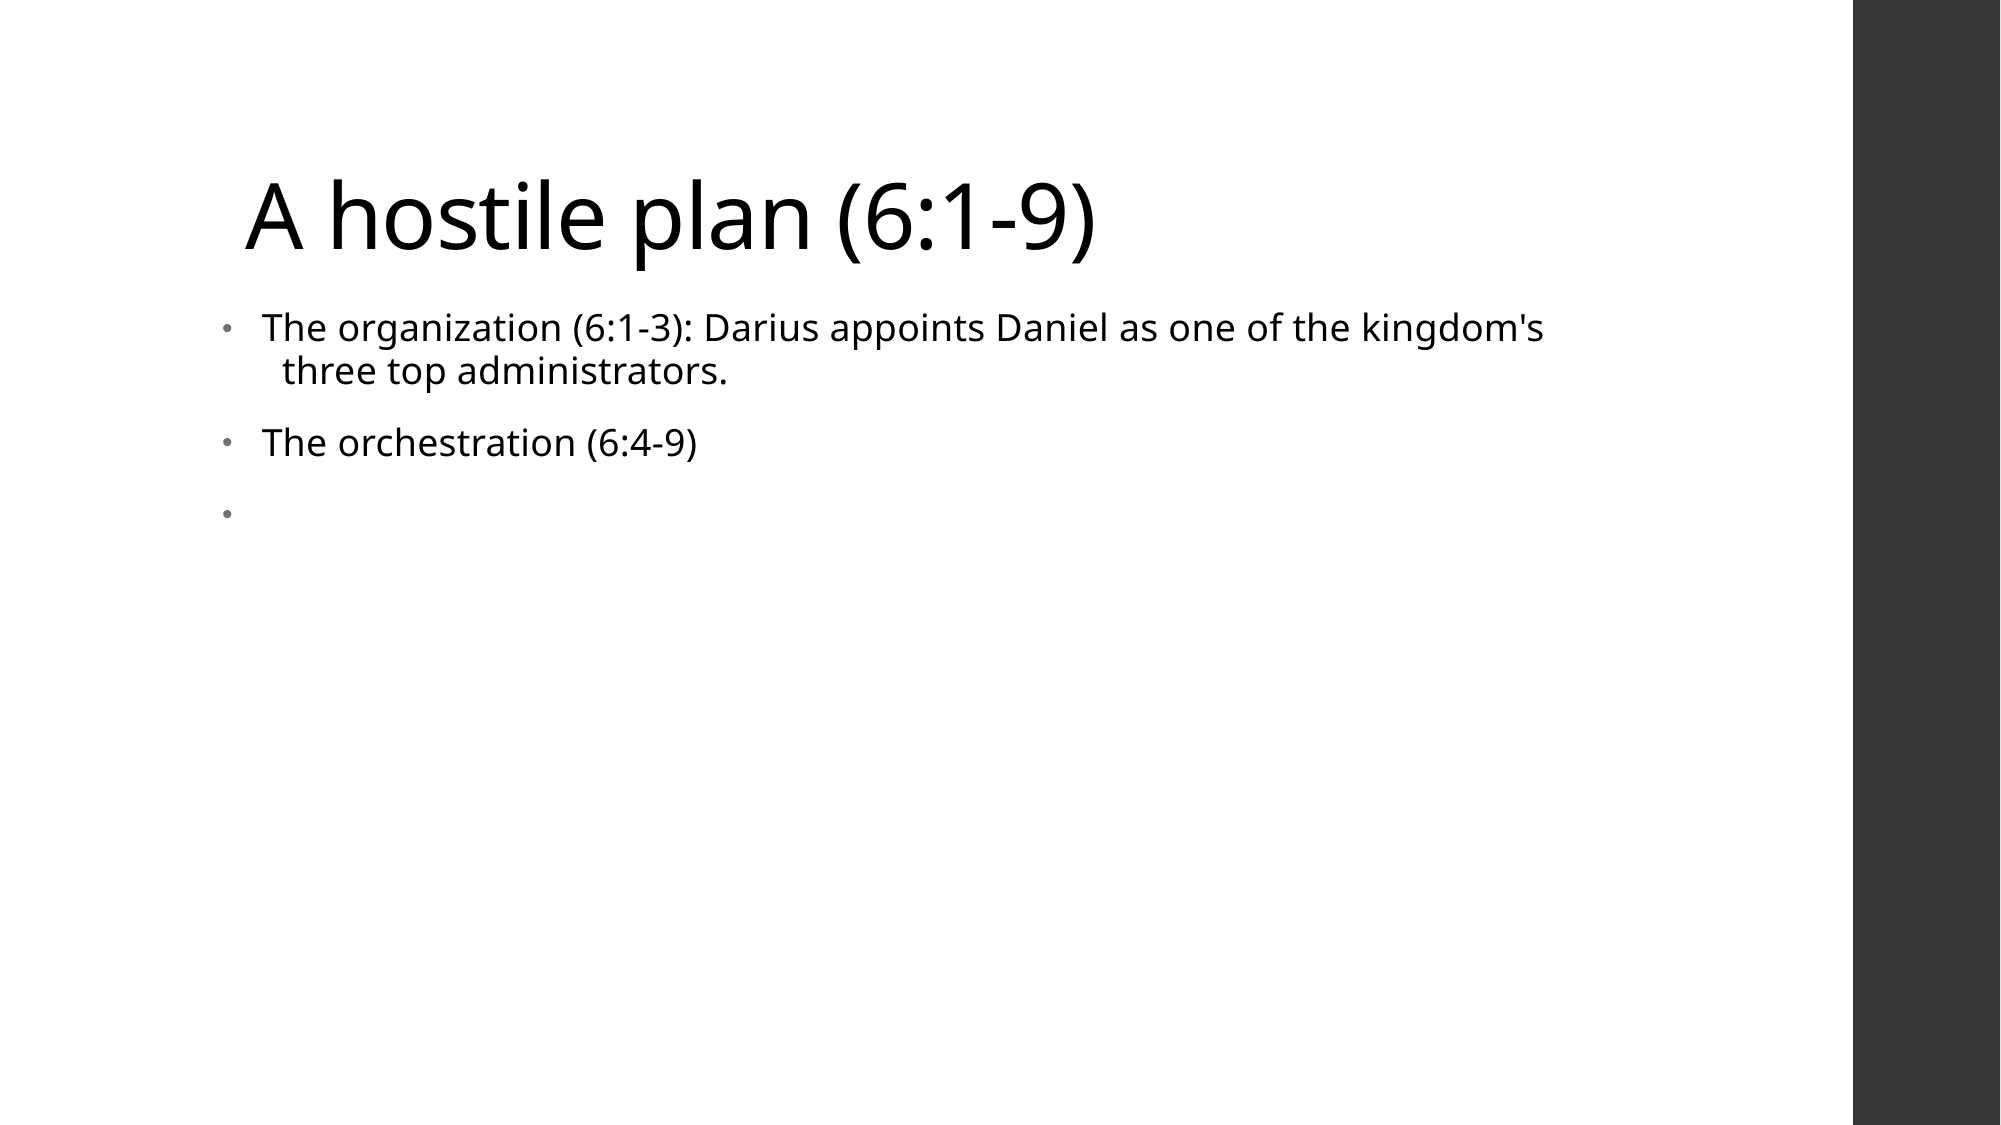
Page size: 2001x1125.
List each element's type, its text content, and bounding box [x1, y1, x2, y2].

title A hostile plan (6:1-9) [206, 60, 1797, 278]
list The organization (6:1-3): Darius appoints Daniel as one of the kingdom's three top administrators. The orchestration (6:4-9) [206, 299, 1617, 1014]
